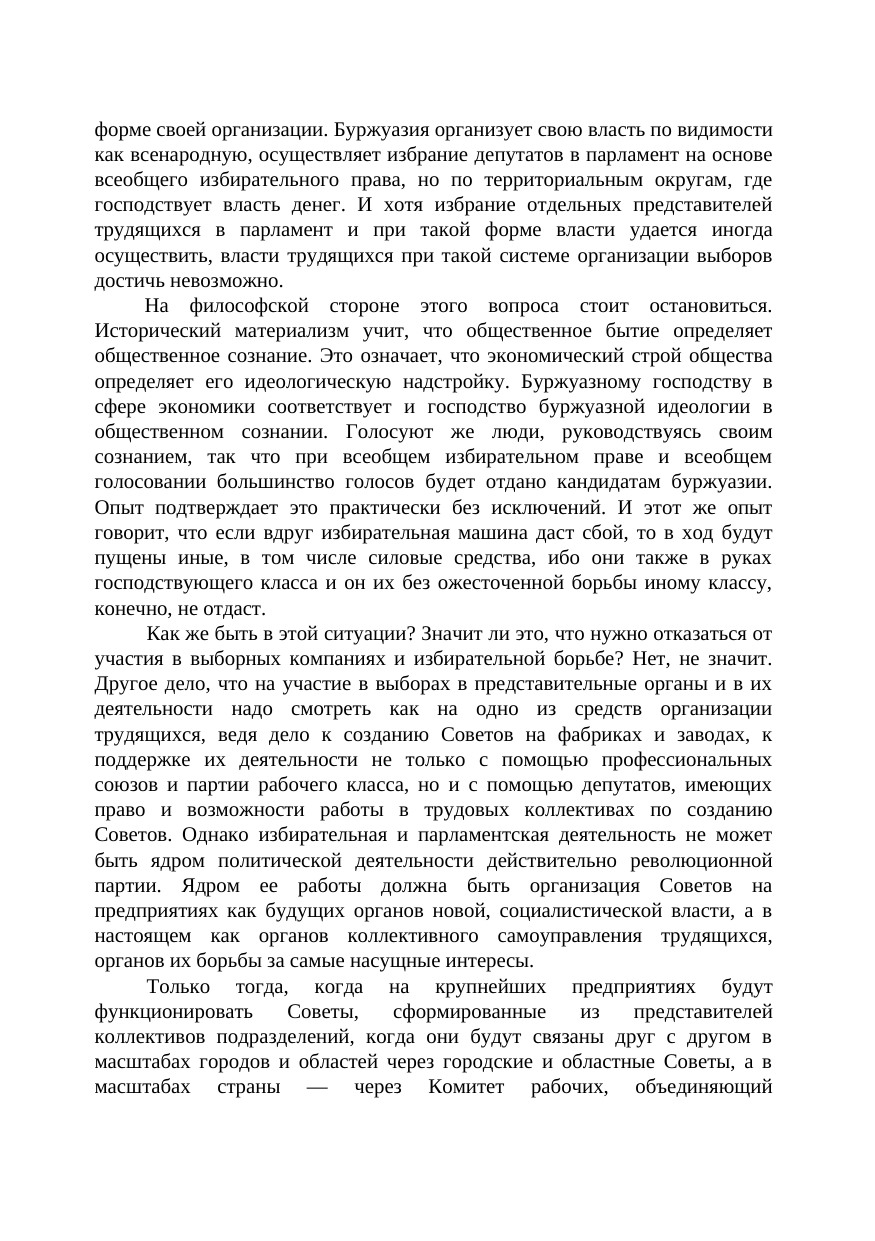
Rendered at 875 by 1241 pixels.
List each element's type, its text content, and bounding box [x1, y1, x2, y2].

text На философской стороне этого вопроса стоит остановиться. Исторический материализм учит, что общественное бытие определяет общественное сознание. Это означает, что экономический строй общества определяет его идеологическую надстройку. Буржуазному господству в сфере экономики соответствует и господство буржуазной идеологии в общественном сознании. Голосуют же люди, руководствуясь своим сознанием, так что при всеобщем избирательном праве и всеобщем голосовании большинство голосов будет отдано кандидатам буржуазии. Опыт подтверждает это практически без исключений. И этот же опыт говорит, что если вдруг избирательная машина даст сбой, то в ход будут пущены иные, в том числе силовые средства, ибо они также в руках господствующего класса и он их без ожесточенной борьбы иному классу, конечно, не отдаст. [94, 293, 773, 619]
text Как же быть в этой ситуации? Значит ли это, что нужно отказаться от участия в выборных компаниях и избирательной борьбе? Нет, не значит. Другое дело, что на участие в выборах в представительные органы и в их деятельности надо смотреть как на одно из средств организации трудящихся, ведя дело к созданию Советов на фабриках и заводах, к поддержке их деятельности не только с помощью профессиональных союзов и партии рабочего класса, но и с помощью депутатов, имеющих право и возможности работы в трудовых коллективах по созданию Советов. Однако избирательная и парламентская деятельность не может быть ядром политической деятельности действительно революционной партии. Ядром ее работы должна быть организация Советов на предприятиях как будущих органов новой, социалистической власти, а в настоящем как органов коллективного самоуправления трудящихся, органов их борьбы за самые насущные интересы. [94, 621, 773, 972]
text форме своей организации. Буржуазия организует свою власть по видимости как всенародную, осуществляет избрание депутатов в парламент на основе всеобщего избирательного права, но по территориальным округам, где господствует власть денег. И хотя избрание отдельных представителей трудящихся в парламент и при такой форме власти удается иногда осуществить, власти трудящихся при такой системе организации выборов достичь невозможно. [94, 117, 773, 292]
text Только тогда, когда на крупнейших предприятиях будут функционировать Советы, сформированные из представителей коллективов подразделений, когда они будут связаны друг с другом в масштабах городов и областей через городские и областные Советы, а в масштабах страны — через Комитет рабочих, объединяющий [94, 974, 773, 1098]
